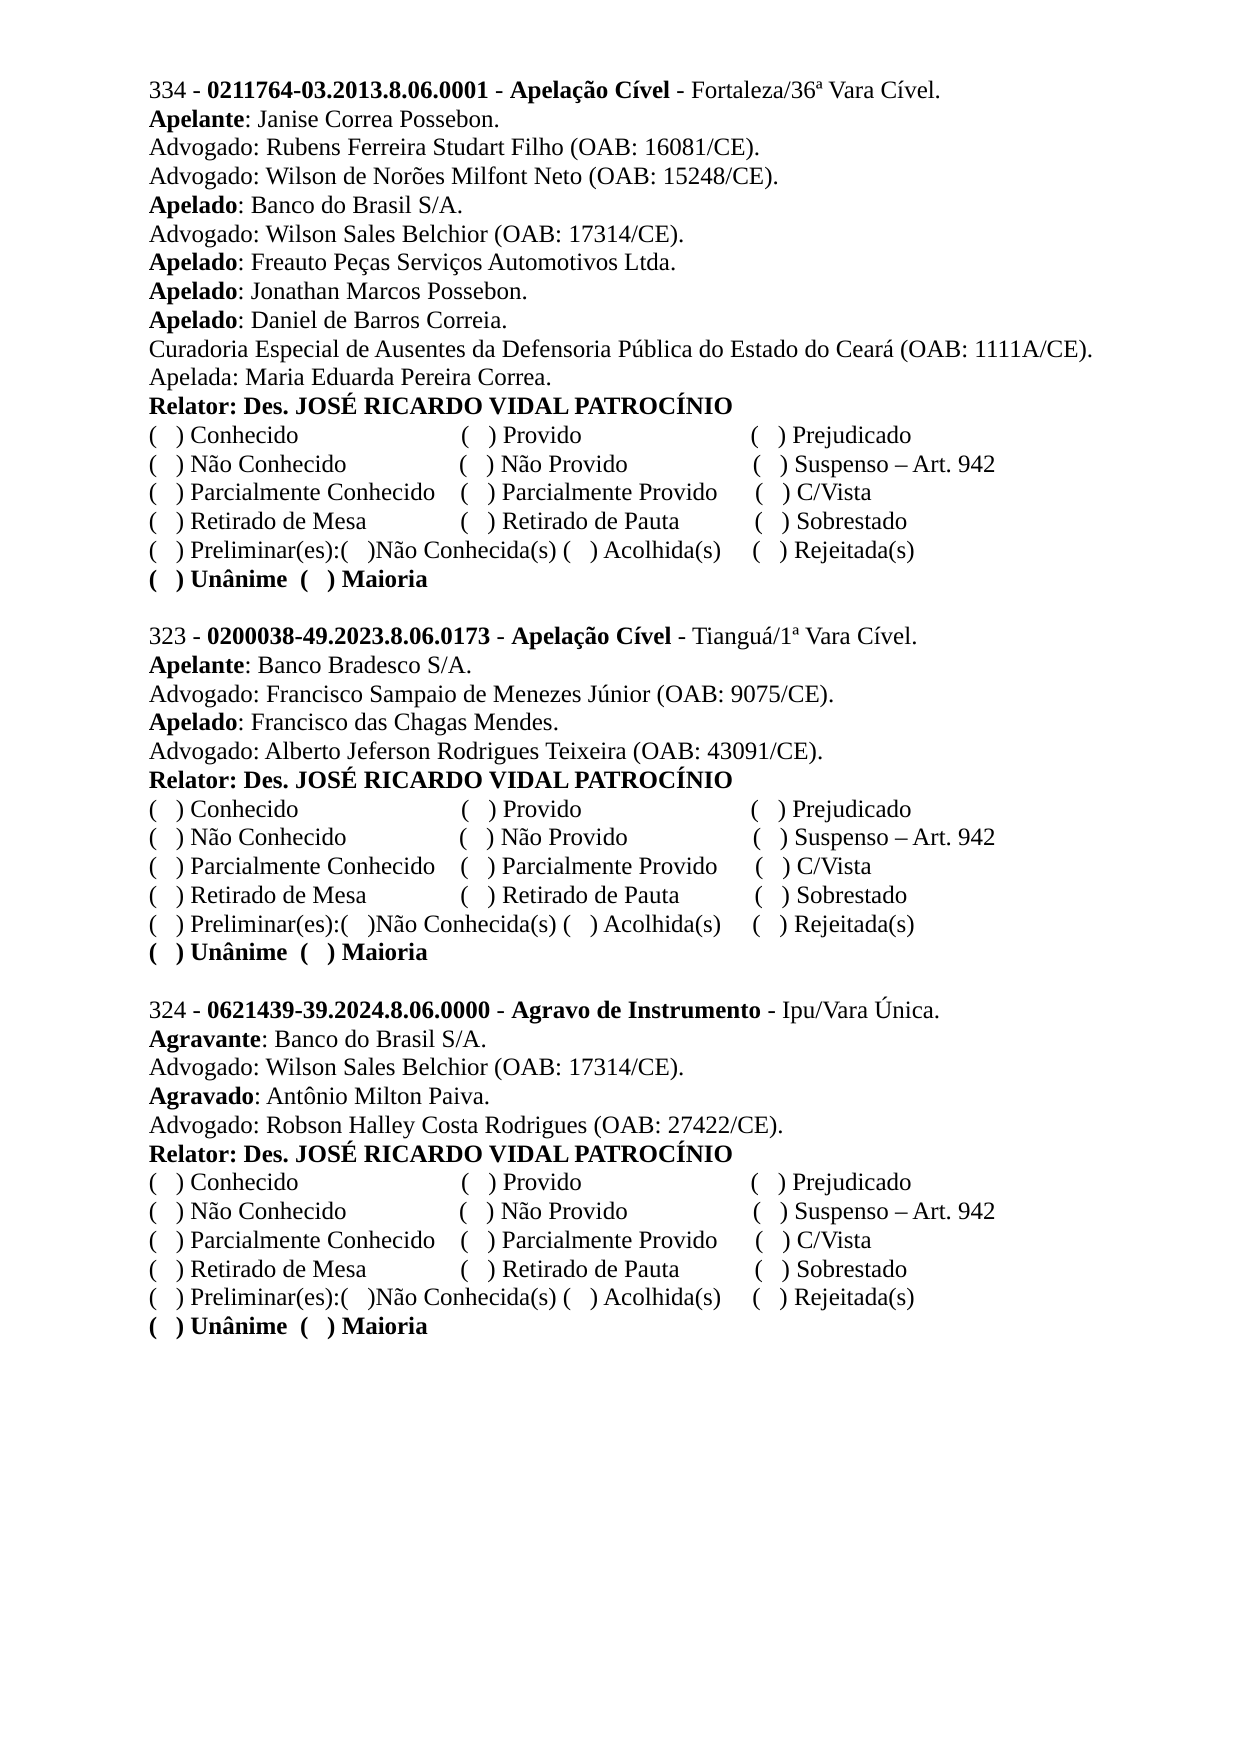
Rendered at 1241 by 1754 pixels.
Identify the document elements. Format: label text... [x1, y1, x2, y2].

text ( ) Parcialmente Conhecido ( ) Parcialmente Provido ( ) C/Vista [148, 851, 1158, 880]
text Apelado: Freauto Peças Serviços Automotivos Ltda. [148, 247, 1141, 276]
text Apelado: Daniel de Barros Correia. [148, 305, 1141, 334]
text ( ) Parcialmente Conhecido ( ) Parcialmente Provido ( ) C/Vista [148, 1225, 1158, 1254]
text ( ) Preliminar(es):( )Não Conhecida(s) ( ) Acolhida(s) ( ) Rejeitada(s) [148, 1282, 1158, 1311]
text Curadoria Especial de Ausentes da Defensoria Pública do Estado do Ceará (OAB: 1111A/CE). [148, 334, 1141, 362]
text Agravado: Antônio Milton Paiva. [148, 1081, 1141, 1110]
text Apelante: Janise Correa Possebon. [148, 104, 1141, 132]
text Apelado: Francisco das Chagas Mendes. [148, 707, 1141, 736]
text Agravante: Banco do Brasil S/A. [148, 1024, 1141, 1052]
text ( ) Parcialmente Conhecido ( ) Parcialmente Provido ( ) C/Vista [148, 477, 1158, 506]
text Apelado: Banco do Brasil S/A. [148, 190, 1141, 219]
text Relator: Des. JOSÉ RICARDO VIDAL PATROCÍNIO [148, 1139, 1141, 1167]
text Advogado: Alberto Jeferson Rodrigues Teixeira (OAB: 43091/CE). [148, 736, 1141, 765]
text 323 - 0200038-49.2023.8.06.0173 - Apelação Cível - Tianguá/1ª Vara Cível. [148, 621, 1141, 650]
text ( ) Conhecido ( ) Provido ( ) Prejudicado [148, 794, 1141, 822]
text ( ) Unânime ( ) Maioria [148, 1311, 1158, 1340]
text 324 - 0621439-39.2024.8.06.0000 - Agravo de Instrumento - Ipu/Vara Única. [148, 995, 1141, 1024]
text Advogado: Francisco Sampaio de Menezes Júnior (OAB: 9075/CE). [148, 679, 1141, 707]
text ( ) Preliminar(es):( )Não Conhecida(s) ( ) Acolhida(s) ( ) Rejeitada(s) [148, 535, 1158, 564]
text ( ) Não Conhecido ( ) Não Provido ( ) Suspenso – Art. 942 [148, 822, 1158, 851]
text Apelante: Banco Bradesco S/A. [148, 650, 1141, 679]
text Relator: Des. JOSÉ RICARDO VIDAL PATROCÍNIO [148, 765, 1141, 794]
text Advogado: Wilson Sales Belchior (OAB: 17314/CE). [148, 219, 1141, 247]
text Advogado: Rubens Ferreira Studart Filho (OAB: 16081/CE). [148, 132, 1141, 161]
text Apelada: Maria Eduarda Pereira Correa. [148, 362, 1141, 391]
text ( ) Não Conhecido ( ) Não Provido ( ) Suspenso – Art. 942 [148, 1196, 1158, 1225]
text ( ) Retirado de Mesa ( ) Retirado de Pauta ( ) Sobrestado [148, 880, 1158, 909]
text ( ) Unânime ( ) Maioria [148, 937, 1158, 966]
text Apelado: Jonathan Marcos Possebon. [148, 276, 1141, 305]
text Advogado: Robson Halley Costa Rodrigues (OAB: 27422/CE). [148, 1110, 1141, 1139]
text Advogado: Wilson Sales Belchior (OAB: 17314/CE). [148, 1052, 1141, 1081]
text ( ) Não Conhecido ( ) Não Provido ( ) Suspenso – Art. 942 [148, 449, 1158, 477]
text ( ) Retirado de Mesa ( ) Retirado de Pauta ( ) Sobrestado [148, 1254, 1158, 1282]
text ( ) Conhecido ( ) Provido ( ) Prejudicado [148, 420, 1141, 449]
text ( ) Unânime ( ) Maioria [148, 564, 1158, 592]
text Advogado: Wilson de Norões Milfont Neto (OAB: 15248/CE). [148, 161, 1141, 190]
text 334 - 0211764-03.2013.8.06.0001 - Apelação Cível - Fortaleza/36ª Vara Cível. [148, 75, 1141, 104]
text Relator: Des. JOSÉ RICARDO VIDAL PATROCÍNIO [148, 391, 1141, 420]
text ( ) Retirado de Mesa ( ) Retirado de Pauta ( ) Sobrestado [148, 506, 1158, 535]
text ( ) Preliminar(es):( )Não Conhecida(s) ( ) Acolhida(s) ( ) Rejeitada(s) [148, 909, 1158, 937]
text ( ) Conhecido ( ) Provido ( ) Prejudicado [148, 1167, 1141, 1196]
